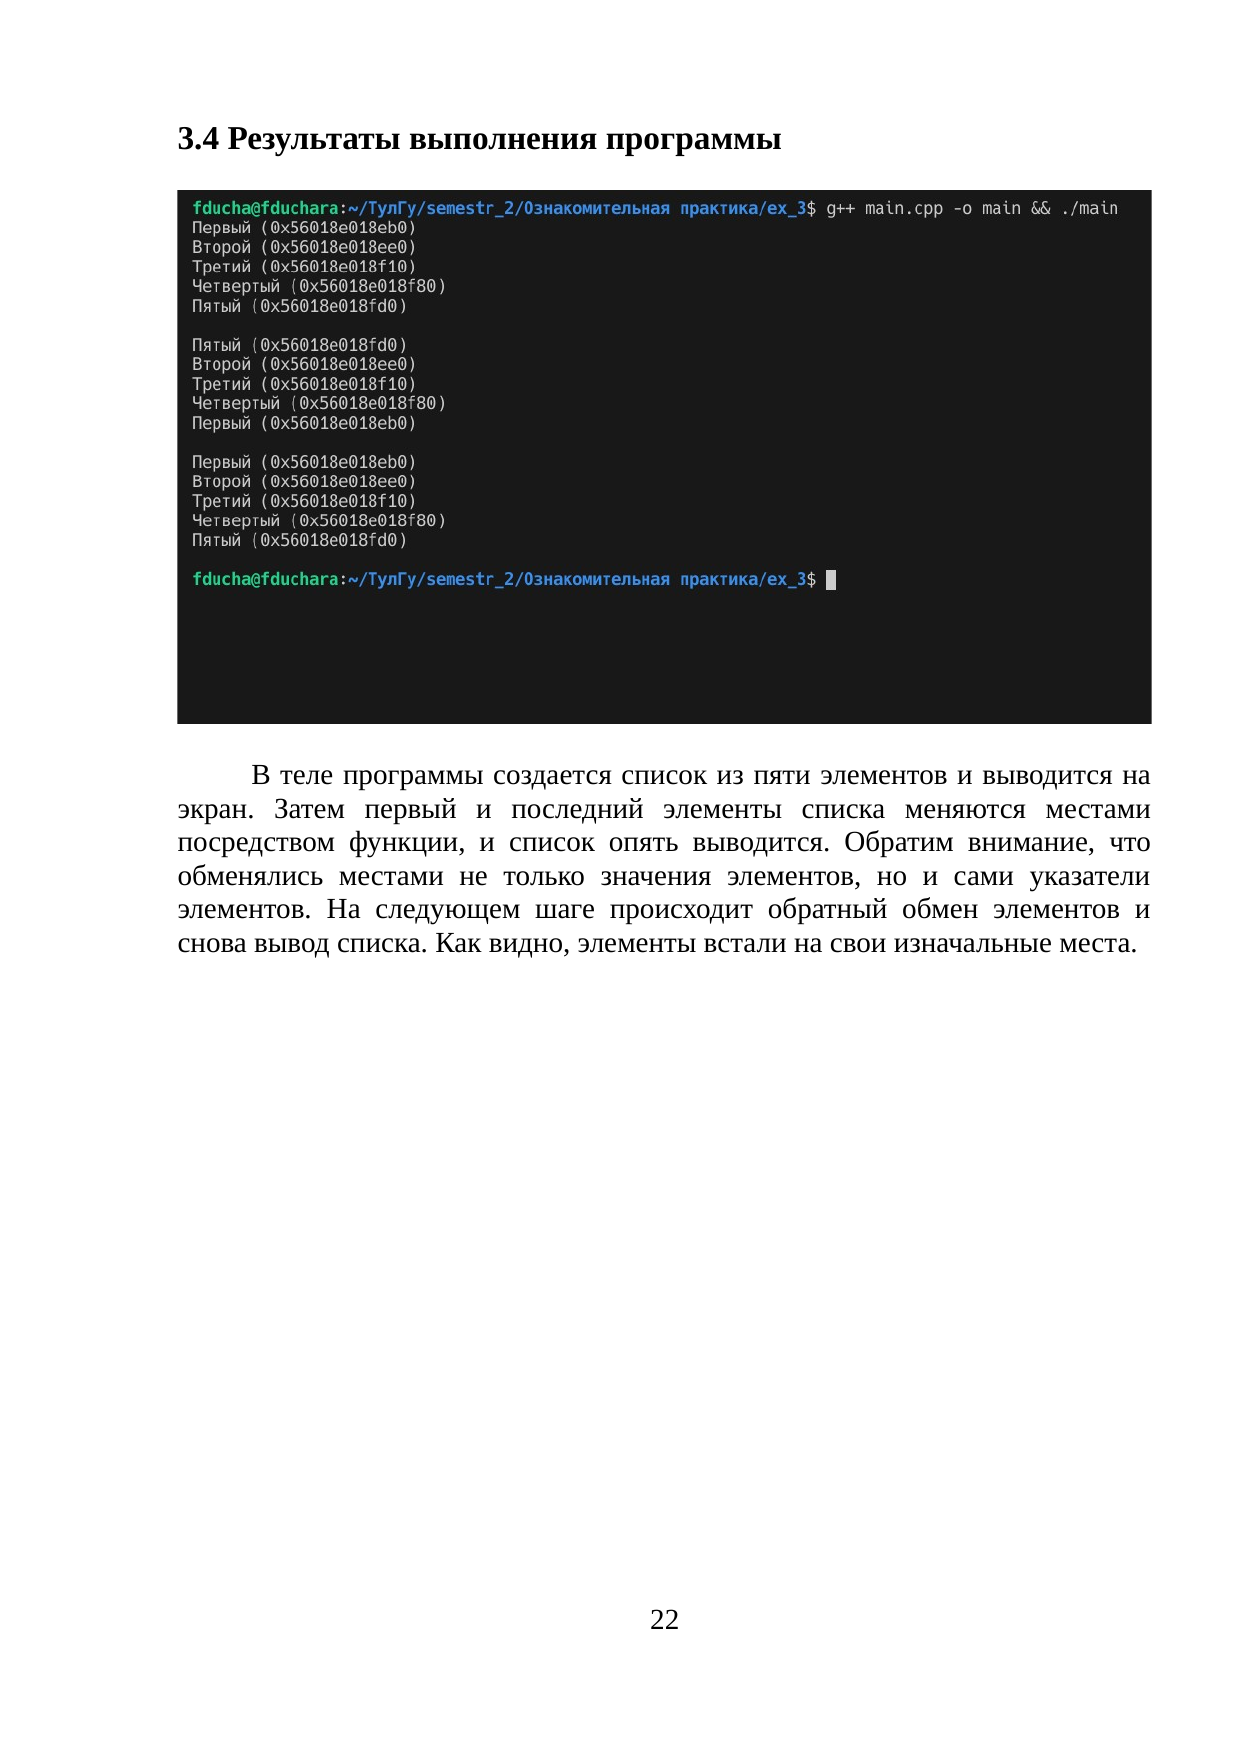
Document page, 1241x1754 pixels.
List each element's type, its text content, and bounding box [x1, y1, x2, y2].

text В теле программы создается список из пяти элементов и выводится на экран. Затем первый и последний элементы списка меняются местами посредством функции, и список опять выводится. Обратим внимание, что обменялись местами не только значения элементов, но и сами указатели элементов. На следующем шаге происходит обратный обмен элементов и снова вывод списка. Как видно, элементы встали на свои изначальные места. [177, 757, 1152, 959]
picture [177, 190, 1152, 724]
subtitle 3.4 Результаты выполнения программы [177, 118, 1152, 156]
